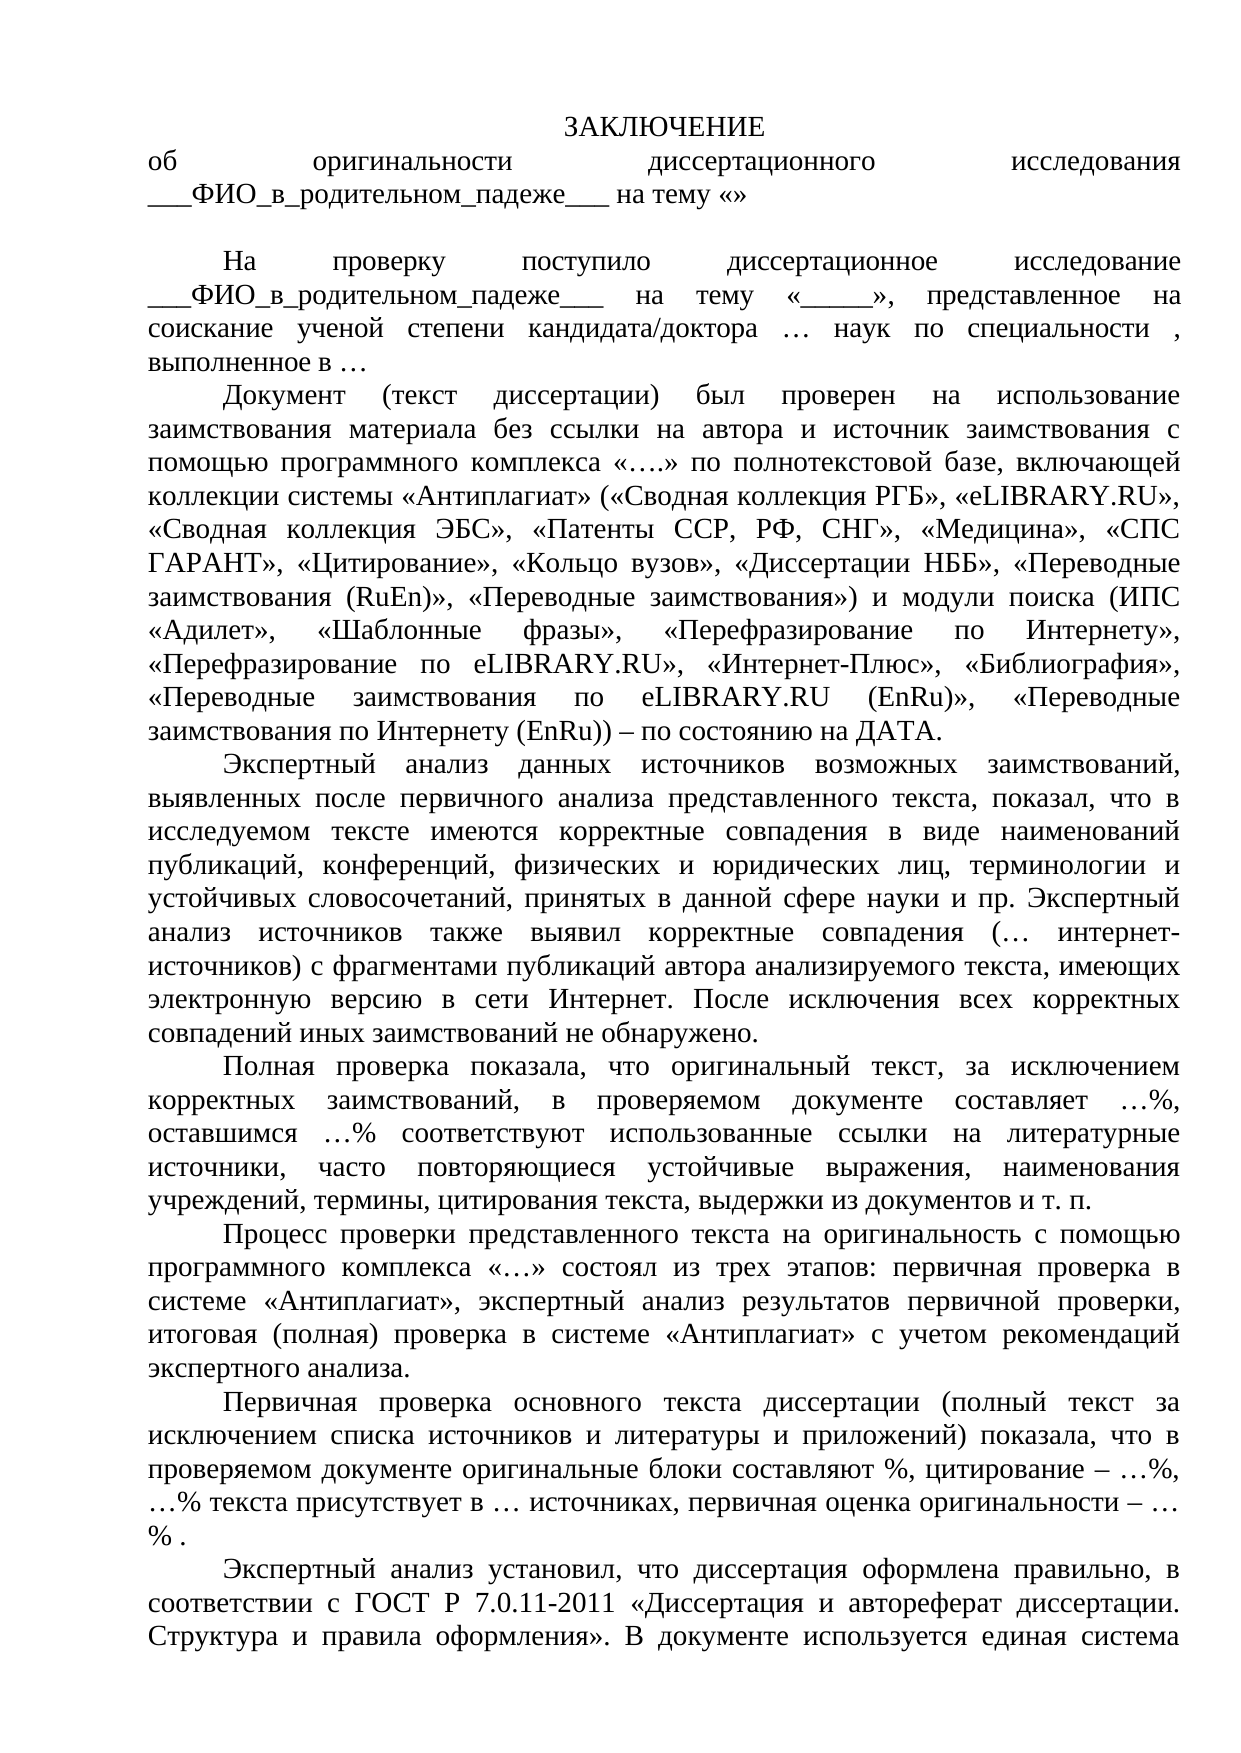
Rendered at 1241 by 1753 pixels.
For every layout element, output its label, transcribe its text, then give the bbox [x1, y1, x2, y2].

text Экспертный анализ данных источников возможных заимствований, выявленных после первичного анализа представленного текста, показал, что в исследуемом тексте имеются корректные совпадения в виде наименований публикаций, конференций, физических и юридических лиц, терминологии и устойчивых словосочетаний, принятых в данной сфере науки и пр. Экспертный анализ источников также выявил корректные совпадения (… интернет-источников) с фрагментами публикаций автора анализируемого текста, имеющих электронную версию в сети Интернет. После исключения всех корректных совпадений иных заимствований не обнаружено. [148, 746, 1181, 1048]
text На проверку поступило диссертационное исследование ___ФИО_в_родительном_падеже___ на тему «_____», представленное на соискание ученой степени кандидата/доктора … наук по специальности , выполненное в … [148, 243, 1181, 377]
text об оригинальности диссертационного исследования ___ФИО_в_родительном_падеже___ на тему «» [148, 143, 1181, 210]
text Процесс проверки представленного текста на оригинальность с помощью программного комплекса «…» состоял из трех этапов: первичная проверка в системе «Антиплагиат», экспертный анализ результатов первичной проверки, итоговая (полная) проверка в системе «Антиплагиат» с учетом рекомендаций экспертного анализа. [148, 1216, 1181, 1384]
text Полная проверка показала, что оригинальный текст, за исключением корректных заимствований, в проверяемом документе составляет …%, оставшимся …% соответствуют использованные ссылки на литературные источники, часто повторяющиеся устойчивые выражения, наименования учреждений, термины, цитирования текста, выдержки из документов и т. п. [148, 1048, 1181, 1216]
text Экспертный анализ установил, что диссертация оформлена правильно, в соответствии с ГОСТ Р 7.0.11-2011 «Диссертация и автореферат диссертации. Структура и правила оформления». В документе используется единая система [148, 1551, 1181, 1652]
text Первичная проверка основного текста диссертации (полный текст за исключением списка источников и литературы и приложений) показала, что в проверяемом документе оригинальные блоки составляют %, цитирование – …%, …% текста присутствует в … источниках, первичная оценка оригинальности – …% . [148, 1384, 1181, 1551]
text Документ (текст диссертации) был проверен на использование заимствования материала без ссылки на автора и источник заимствования с помощью программного комплекса «….» по полнотекстовой базе, включающей коллекции системы «Антиплагиат» («Сводная коллекция РГБ», «eLIBRARY.RU», «Сводная коллекция ЭБС», «Патенты ССР, РФ, СНГ», «Медицина», «СПС ГАРАНТ», «Цитирование», «Кольцо вузов», «Диссертации НББ», «Переводные заимствования (RuEn)», «Переводные заимствования») и модули поиска (ИПС «Адилет», «Шаблонные фразы», «Перефразирование по Интернету», «Перефразирование по eLIBRARY.RU», «Интернет-Плюс», «Библиография», «Переводные заимствования по eLIBRARY.RU (EnRu)», «Переводные заимствования по Интернету (EnRu)) – по состоянию на ДАТА. [148, 377, 1181, 746]
text ЗАКЛЮЧЕНИЕ [148, 109, 1181, 143]
